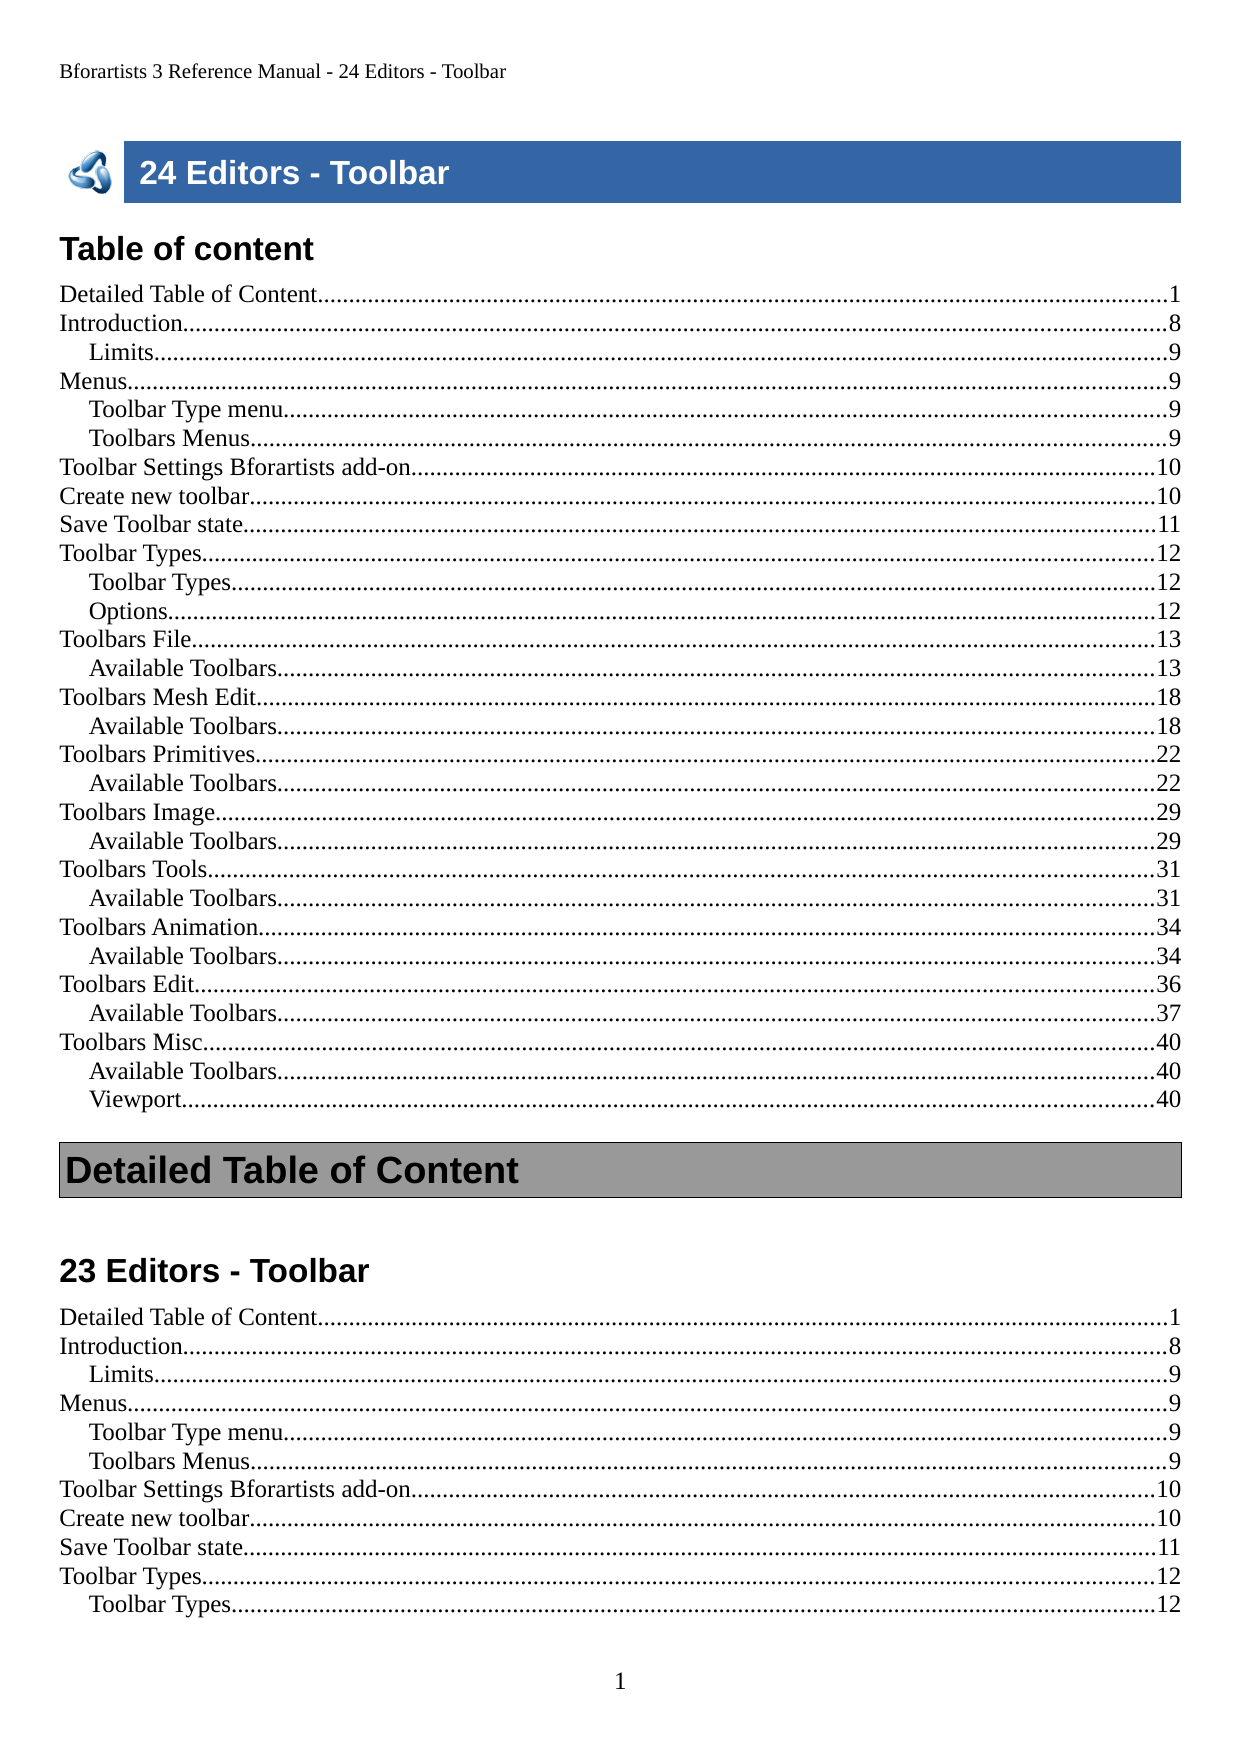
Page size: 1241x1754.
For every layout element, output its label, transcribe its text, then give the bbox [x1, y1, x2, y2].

text Toolbar Types 12 [88, 1589, 1181, 1618]
text Toolbars Menus 9 [88, 423, 1181, 452]
text Toolbar Settings Bforartists add-on 10 [59, 1474, 1181, 1503]
table_header 24 Editors - Toolbar [124, 141, 1181, 203]
text Toolbar Type menu 9 [88, 394, 1181, 423]
text Toolbars Misc 40 [59, 1027, 1181, 1056]
text Available Toolbars 34 [88, 941, 1181, 969]
text Toolbar Types 12 [88, 567, 1181, 596]
text Options 12 [88, 596, 1181, 624]
text Toolbar Type menu 9 [88, 1417, 1181, 1446]
text Toolbars Primitives 22 [59, 739, 1181, 768]
text Save Toolbar state 11 [59, 1532, 1181, 1561]
text Toolbar Settings Bforartists add-on 10 [59, 452, 1181, 481]
text Toolbars Animation 34 [59, 912, 1181, 941]
text Limits 9 [88, 337, 1181, 366]
subtitle 23 Editors - Toolbar [59, 1251, 1181, 1289]
text Available Toolbars 31 [88, 883, 1181, 912]
text Toolbars File 13 [59, 624, 1181, 653]
text Detailed Table of Content 1 [59, 279, 1181, 308]
text Detailed Table of Content 1 [59, 1302, 1181, 1331]
text Create new toolbar 10 [59, 481, 1181, 509]
text Introduction 8 [59, 308, 1181, 337]
text Available Toolbars 22 [88, 768, 1181, 797]
subtitle Table of content [59, 228, 1181, 267]
table_header Detailed Table of Content [60, 1143, 1181, 1197]
text Toolbars Edit 36 [59, 969, 1181, 998]
text Menus 9 [59, 366, 1181, 394]
text Introduction 8 [59, 1331, 1181, 1359]
text Toolbars Menus 9 [88, 1446, 1181, 1474]
text Menus 9 [59, 1388, 1181, 1417]
text Toolbar Types 12 [59, 1561, 1181, 1589]
text Available Toolbars 13 [88, 653, 1181, 682]
table_header [59, 141, 124, 203]
text Available Toolbars 29 [88, 826, 1181, 854]
text Viewport 40 [88, 1084, 1181, 1113]
text Toolbar Types 12 [59, 538, 1181, 567]
text Toolbars Mesh Edit 18 [59, 682, 1181, 711]
text Available Toolbars 37 [88, 998, 1181, 1027]
text Create new toolbar 10 [59, 1503, 1181, 1532]
text Save Toolbar state 11 [59, 509, 1181, 538]
text Toolbars Tools 31 [59, 854, 1181, 883]
text Available Toolbars 40 [88, 1056, 1181, 1084]
text Toolbars Image 29 [59, 797, 1181, 826]
text Limits 9 [88, 1359, 1181, 1388]
text Available Toolbars 18 [88, 711, 1181, 739]
picture [65, 147, 114, 197]
